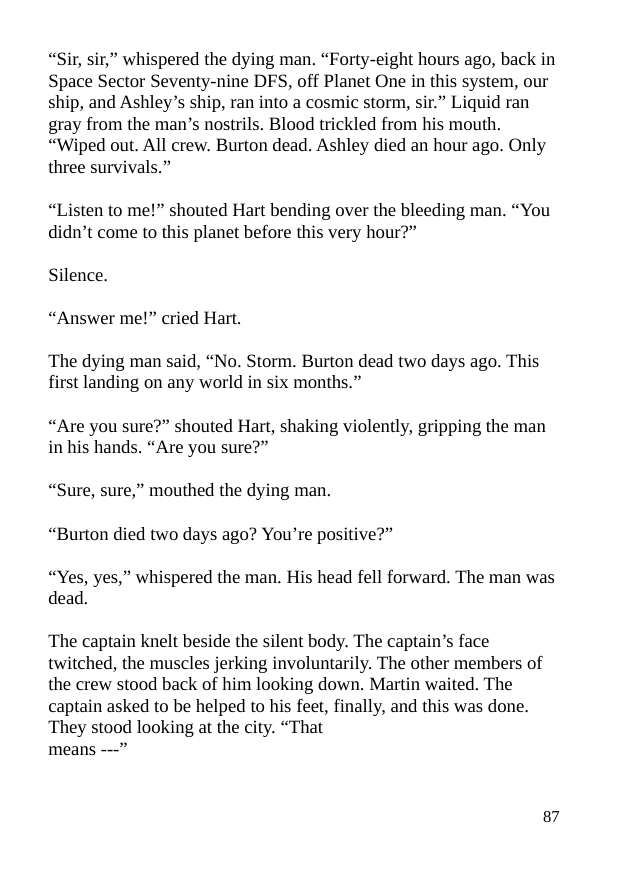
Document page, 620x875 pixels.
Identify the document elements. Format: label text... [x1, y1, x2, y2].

text “Sir, sir,” whispered the dying man. “Forty-eight hours ago, back in Space Sector Seventy-nine DFS, off Planet One in this system, our ship, and Ashley’s ship, ran into a cosmic storm, sir.” Liquid ran gray from the man’s nostrils. Blood trickled from his mouth. “Wiped out. All crew. Burton dead. Ashley died an hour ago. Only three survivals.” “Listen to me!” shouted Hart bending over the bleeding man. “You didn’t come to this planet before this very hour?” Silence. “Answer me!” cried Hart. The dying man said, “No. Storm. Burton dead two days ago. This first landing on any world in six months.” “Are you sure?” shouted Hart, shaking violently, gripping the man in his hands. “Are you sure?” “Sure, sure,” mouthed the dying man. “Burton died two days ago? You’re positive?” “Yes, yes,” whispered the man. His head fell forward. The man was dead. The captain knelt beside the silent body. The captain’s face twitched, the muscles jerking involuntarily. The other members of the crew stood back of him looking down. Martin waited. The captain asked to be helped to his feet, finally, and this was done. They stood looking at the city. “That means ---” [48, 48, 559, 781]
